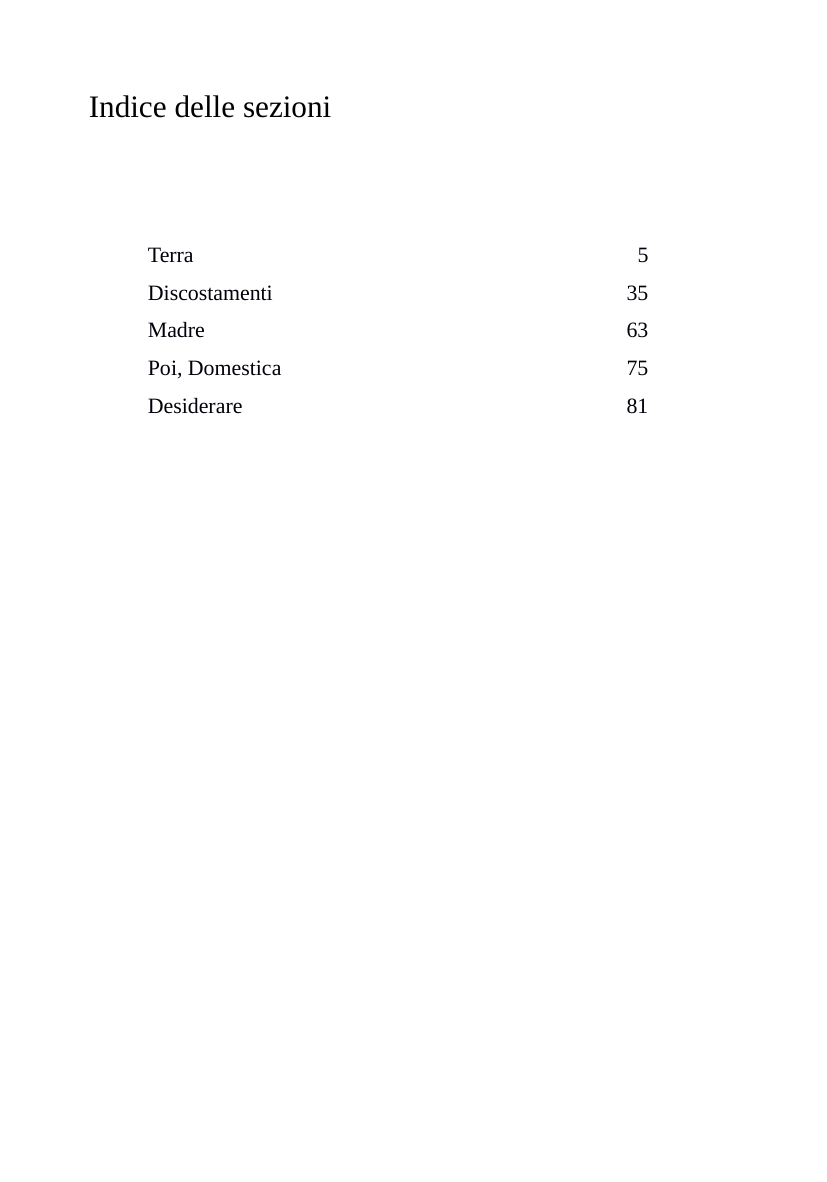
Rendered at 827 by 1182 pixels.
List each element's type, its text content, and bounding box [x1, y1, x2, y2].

text Madre 63 [88, 317, 738, 343]
text Terra 5 [88, 242, 738, 267]
text Poi, Domestica 75 [88, 355, 738, 380]
text Indice delle sezioni [88, 88, 738, 124]
text Desiderare 81 [88, 393, 738, 418]
text Discostamenti 35 [88, 279, 738, 305]
